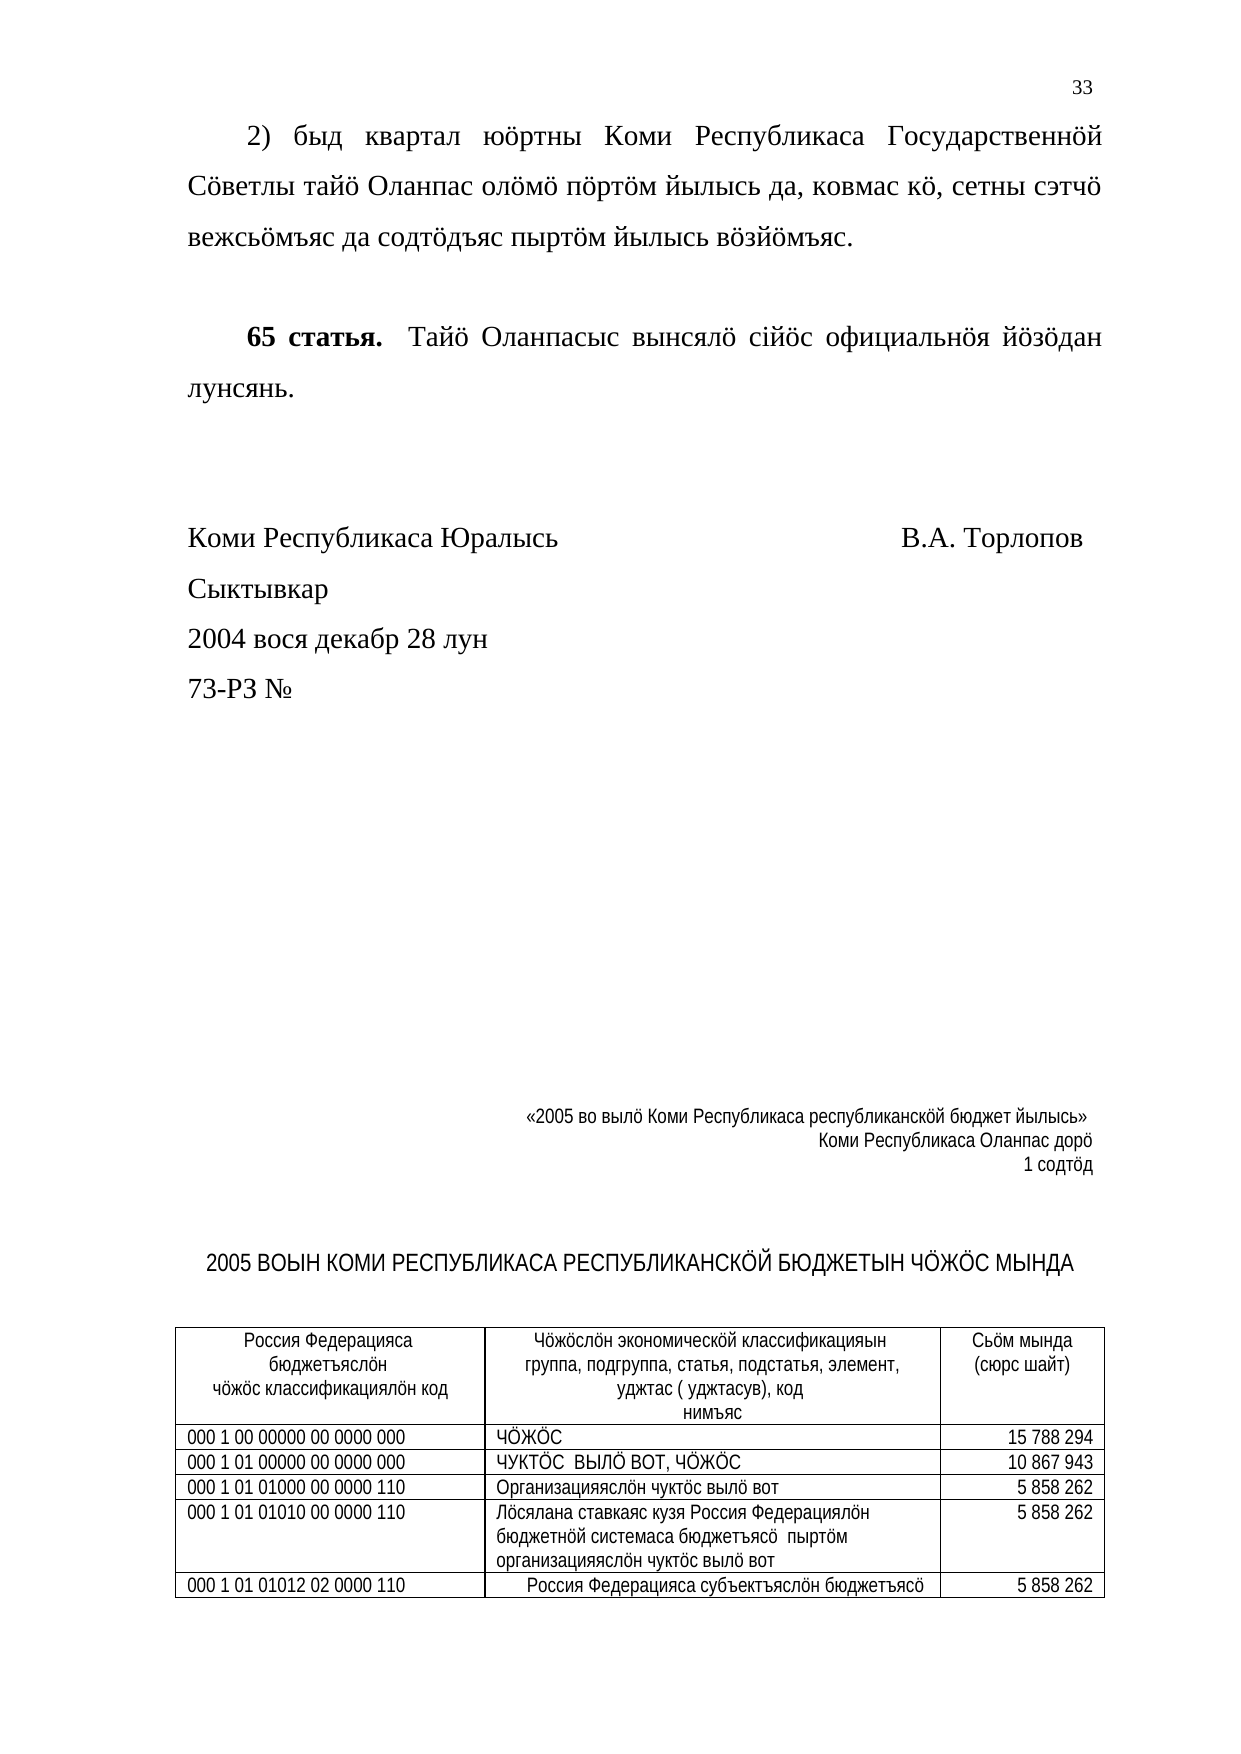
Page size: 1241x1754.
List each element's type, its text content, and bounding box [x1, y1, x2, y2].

table_cell 000 1 01 00000 00 0000 000 [176, 1450, 484, 1474]
text 1 содтöд [187, 1152, 1093, 1176]
table_cell Организацияяслöн чуктöс вылö вот [486, 1475, 940, 1499]
table_cell 000 1 01 01012 02 0000 110 [176, 1573, 484, 1597]
text 73-РЗ № [187, 672, 1103, 705]
text 2) быд квартал юöртны Коми Республикаса Государственнöй Сöветлы тайö Оланпас олöмö пöртöм йылысь да, ковмас кö, сетны сэтчö вежсьöмъяс да содтöдъяс пыртöм йылысь вöзйöмъяс. [187, 118, 1103, 252]
table_cell 000 1 01 01010 00 0000 110 [176, 1500, 484, 1572]
table_cell Россия Федерацияса субъектъяслöн бюджетъясö [486, 1573, 940, 1597]
table_cell 10 867 943 [941, 1450, 1104, 1474]
text Коми Республикаса Юралысь В.А. Торлопов [187, 521, 1103, 554]
table_cell 000 1 00 00000 00 0000 000 [176, 1425, 484, 1449]
text 2004 вося декабр 28 лун [187, 621, 1103, 655]
table_cell 5 858 262 [941, 1475, 1104, 1499]
table_cell ЧУКТÖС ВЫЛÖ ВОТ, ЧÖЖÖС [486, 1450, 940, 1474]
text Сыктывкар [187, 571, 1103, 604]
table_cell Лöсялана ставкаяс кузя Россия Федерациялöн бюджетнöй системаса бюджетъясö пыртöм организацияяслöн чуктöс вылö вот [486, 1500, 940, 1572]
table_header Сьöм мында (сюрс шайт) [941, 1328, 1104, 1424]
text «2005 во вылö Коми Республикаса республиканскöй бюджет йылысь» [187, 1104, 1093, 1128]
table_cell 5 858 262 [941, 1573, 1104, 1597]
table_header Россия Федерацияса бюджетъяслöн чöжöс классификациялöн код [176, 1328, 484, 1424]
table_cell ЧÖЖÖС [486, 1425, 940, 1449]
table_cell 15 788 294 [941, 1425, 1104, 1449]
table_header Чöжöслöн экономическöй классификацияын группа, подгруппа, статья, подстатья, элемент, уджтас ( уджтасув), код нимъяс [486, 1328, 940, 1424]
text 2005 ВОЫН КОМИ РЕСПУБЛИКАСА РЕСПУБЛИКАНСКÖЙ БЮДЖЕТЫН ЧÖЖÖС МЫНДА [187, 1248, 1093, 1277]
table_cell 000 1 01 01000 00 0000 110 [176, 1475, 484, 1499]
table_cell 5 858 262 [941, 1500, 1104, 1572]
text 65 статья. Тайö Оланпасыс вынсялö сiйöс официальнöя йöзöдан лунсянь. [187, 319, 1103, 403]
text Коми Республикаса Оланпас дорö [187, 1128, 1093, 1152]
